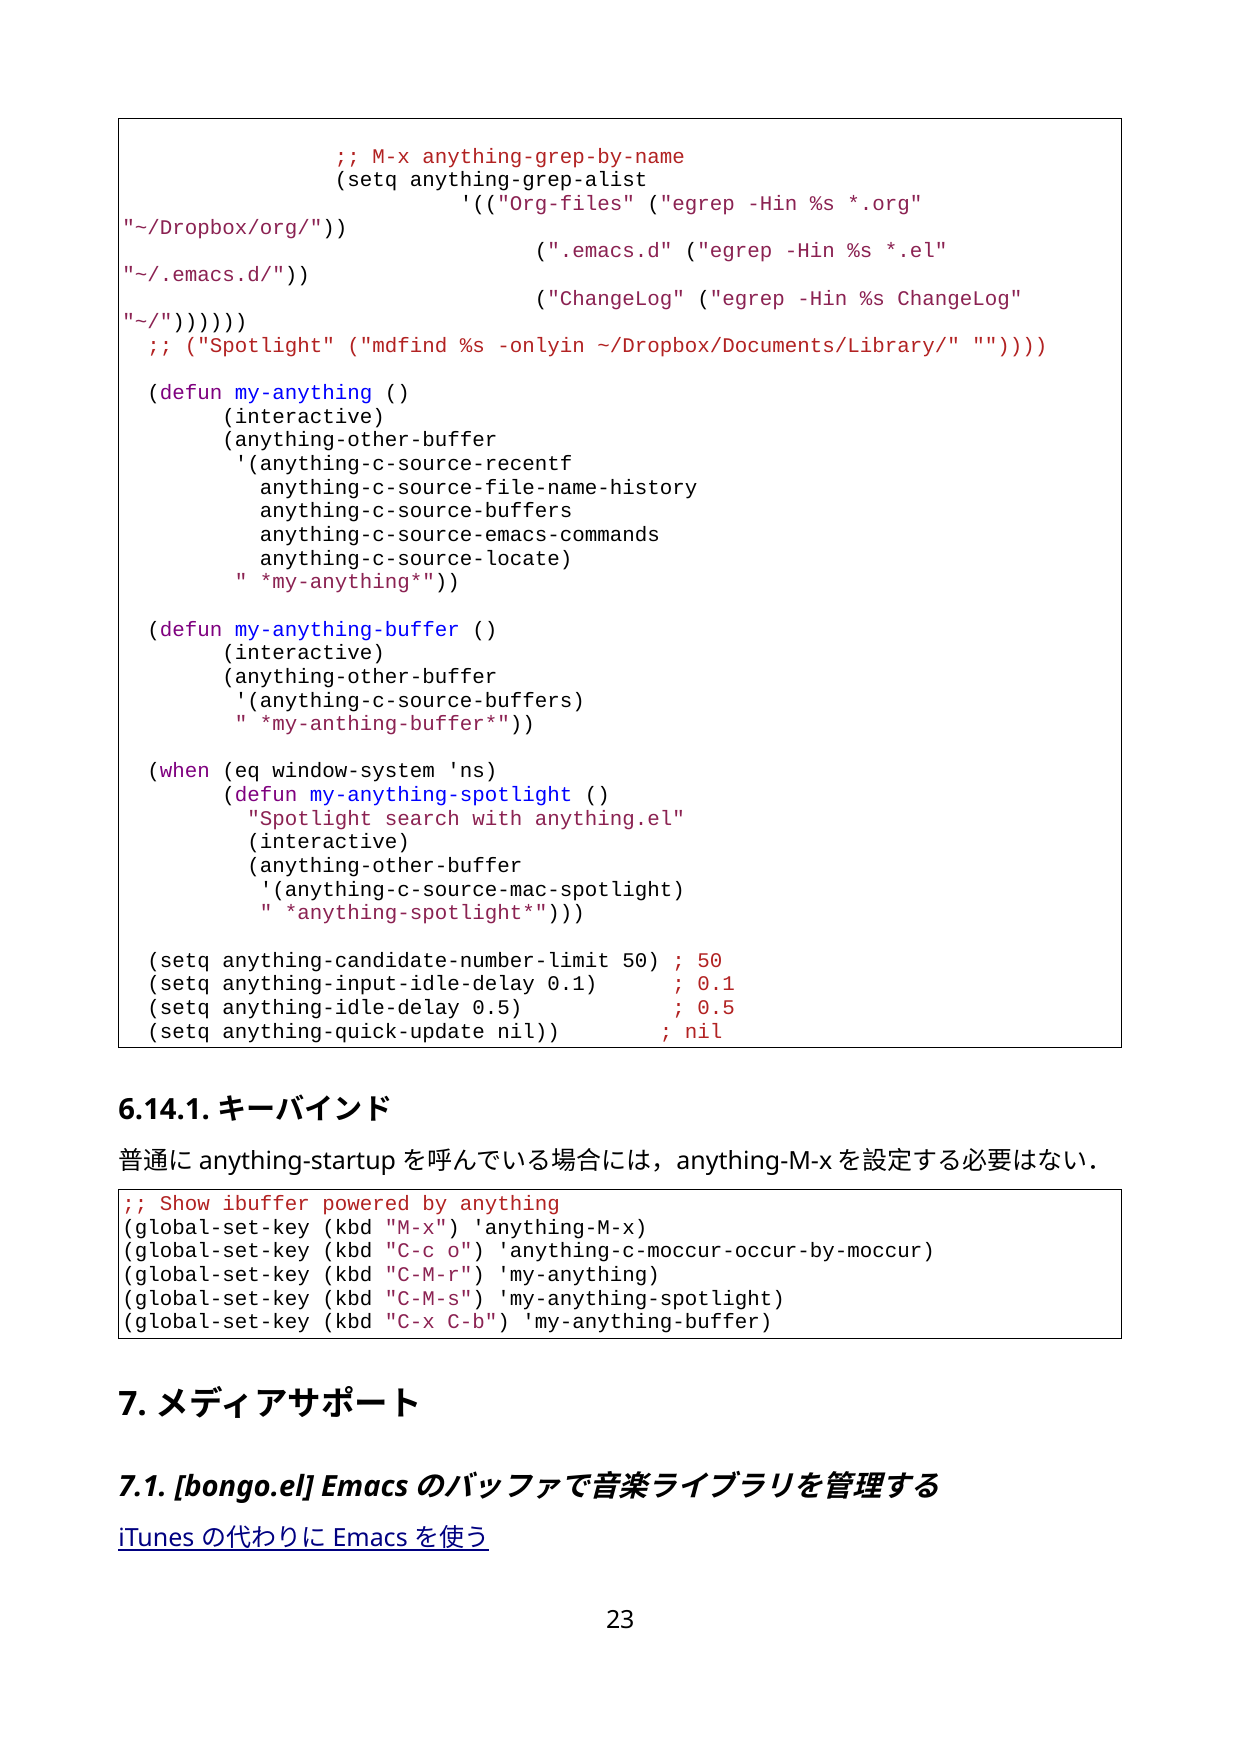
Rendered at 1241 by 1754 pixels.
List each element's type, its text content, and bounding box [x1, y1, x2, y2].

text (setq anything-idle-delay 0.5) ; 0.5 [119, 993, 1121, 1017]
text " *anything-spotlight*"))) [119, 898, 1121, 922]
text (defun my-anything-spotlight () [119, 780, 1121, 804]
text ;; Show ibuffer powered by anything [119, 1190, 1121, 1213]
text '(("Org-files" ("egrep -Hin %s *.org" "~/Dropbox/org/")) [119, 189, 1121, 236]
text (global-set-key (kbd "C-M-r") 'my-anything) [119, 1260, 1121, 1284]
text (interactive) [119, 402, 1121, 426]
text anything-c-source-locate) [119, 544, 1121, 567]
text anything-c-source-emacs-commands [119, 520, 1121, 544]
text (when (eq window-system 'ns) [119, 757, 1121, 780]
text iTunes の代わりに Emacs を使う [118, 1518, 1122, 1554]
text (global-set-key (kbd "C-x C-b") 'my-anything-buffer) [119, 1307, 1121, 1338]
text " *my-anything*")) [119, 567, 1121, 591]
text anything-c-source-file-name-history [119, 473, 1121, 496]
text (defun my-anything () [119, 378, 1121, 402]
text " *my-anthing-buffer*")) [119, 709, 1121, 733]
subtitle キーバインド [118, 1086, 1122, 1128]
text (setq anything-quick-update nil)) ; nil [119, 1017, 1121, 1047]
text "Spotlight search with anything.el" [119, 804, 1121, 827]
text (setq anything-input-idle-delay 0.1) ; 0.1 [119, 969, 1121, 993]
subtitle メディアサポート [118, 1376, 1122, 1425]
subtitle [bongo.el] Emacsのバッファで音楽ライブラリを管理する [118, 1463, 1122, 1505]
text (global-set-key (kbd "M-x") 'anything-M-x) [119, 1213, 1121, 1237]
text ("ChangeLog" ("egrep -Hin %s ChangeLog" "~/")))))) [119, 284, 1121, 331]
text (anything-other-buffer [119, 426, 1121, 449]
text (setq anything-grep-alist [119, 165, 1121, 189]
text (anything-other-buffer [119, 662, 1121, 686]
text (setq anything-candidate-number-limit 50) ; 50 [119, 946, 1121, 969]
text (global-set-key (kbd "C-c o") 'anything-c-moccur-occur-by-moccur) [119, 1237, 1121, 1260]
text '(anything-c-source-mac-spotlight) [119, 875, 1121, 898]
text (interactive) [119, 827, 1121, 851]
text (global-set-key (kbd "C-M-s") 'my-anything-spotlight) [119, 1284, 1121, 1307]
text anything-c-source-buffers [119, 496, 1121, 520]
text (interactive) [119, 638, 1121, 662]
text ;; M-x anything-grep-by-name [119, 142, 1121, 165]
text '(anything-c-source-buffers) [119, 686, 1121, 709]
text 普通に anything-startup を呼んでいる場合には，anything-M-xを設定する必要はない． [118, 1141, 1122, 1177]
text '(anything-c-source-recentf [119, 449, 1121, 473]
text (defun my-anything-buffer () [119, 615, 1121, 638]
text (anything-other-buffer [119, 851, 1121, 875]
text ;; ("Spotlight" ("mdfind %s -onlyin ~/Dropbox/Documents/Library/" "")))) [119, 331, 1121, 354]
text (".emacs.d" ("egrep -Hin %s *.el" "~/.emacs.d/")) [119, 236, 1121, 284]
